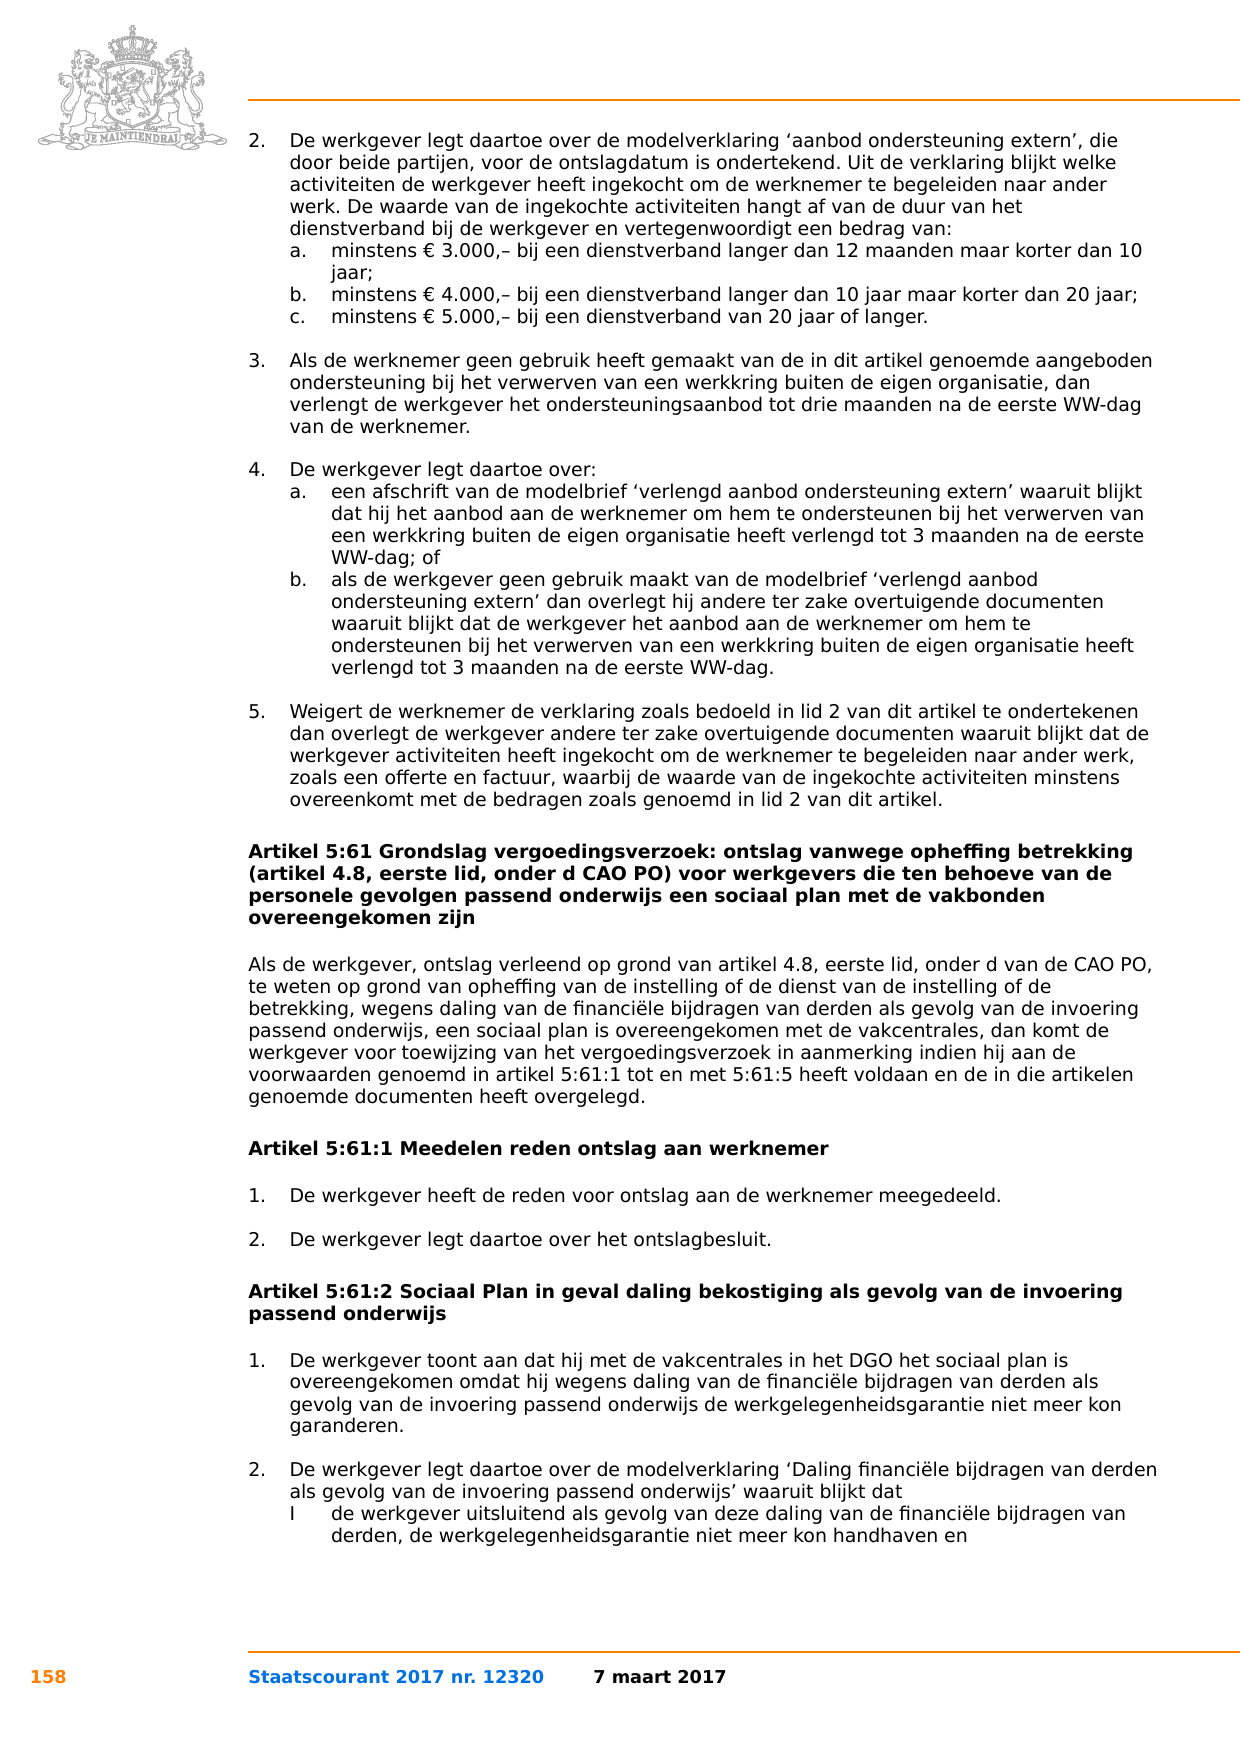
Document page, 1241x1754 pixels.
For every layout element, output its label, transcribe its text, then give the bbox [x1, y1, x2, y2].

text 5. Weigert de werknemer de verklaring zoals bedoeld in lid 2 van dit artikel te ondertekenen dan overlegt de werkgever andere ter zake overtuigende documenten waaruit blijkt dat de werkgever activiteiten heeft ingekocht om de werknemer te begeleiden naar ander werk, zoals een offerte en factuur, waarbij de waarde van de ingekochte activiteiten minstens overeenkomt met de bedragen zoals genoemd in lid 2 van dit artikel. [248, 701, 1163, 811]
text a. minstens € 3.000,– bij een dienstverband langer dan 12 maanden maar korter dan 10 jaar; [289, 240, 1163, 284]
text b. minstens € 4.000,– bij een dienstverband langer dan 10 jaar maar korter dan 20 jaar; [289, 284, 1163, 306]
text Als de werkgever, ontslag verleend op grond van artikel 4.8, eerste lid, onder d van de CAO PO, te weten op grond van opheffing van de instelling of de dienst van de instelling of de betrekking, wegens daling van de financiële bijdragen van derden als gevolg van de invoering passend onderwijs, een sociaal plan is overeengekomen met de vakcentrales, dan komt de werkgever voor toewijzing van het vergoedingsverzoek in aanmerking indien hij aan de voorwaarden genoemd in artikel 5:61:1 tot en met 5:61:5 heeft voldaan en de in die artikelen genoemde documenten heeft overgelegd. [248, 954, 1163, 1108]
picture [38, 25, 227, 150]
subtitle Artikel 5:61:1 Meedelen reden ontslag aan werknemer [248, 1138, 1163, 1160]
text 1. De werkgever toont aan dat hij met de vakcentrales in het DGO het sociaal plan is overeengekomen omdat hij wegens daling van de financiële bijdragen van derden als gevolg van de invoering passend onderwijs de werkgelegenheidsgarantie niet meer kon garanderen. [248, 1349, 1163, 1437]
text b. als de werkgever geen gebruik maakt van de modelbrief ‘verlengd aanbod ondersteuning extern’ dan overlegt hij andere ter zake overtuigende documenten waaruit blijkt dat de werkgever het aanbod aan de werknemer om hem te ondersteunen bij het verwerven van een werkkring buiten de eigen organisatie heeft verlengd tot 3 maanden na de eerste WW-dag. [289, 569, 1163, 679]
text 3. Als de werknemer geen gebruik heeft gemaakt van de in dit artikel genoemde aangeboden ondersteuning bij het verwerven van een werkkring buiten de eigen organisatie, dan verlengt de werkgever het ondersteuningsaanbod tot drie maanden na de eerste WW-dag van de werknemer. [248, 349, 1163, 437]
text c. minstens € 5.000,– bij een dienstverband van 20 jaar of langer. [289, 306, 1163, 328]
text a. een afschrift van de modelbrief ‘verlengd aanbod ondersteuning extern’ waaruit blijkt dat hij het aanbod aan de werknemer om hem te ondersteunen bij het verwerven van een werkkring buiten de eigen organisatie heeft verlengd tot 3 maanden na de eerste WW-dag; of [289, 481, 1163, 569]
text 2. De werkgever legt daartoe over de modelverklaring ‘Daling financiële bijdragen van derden als gevolg van de invoering passend onderwijs’ waaruit blijkt dat [248, 1459, 1163, 1503]
text 2. De werkgever legt daartoe over het ontslagbesluit. [248, 1228, 1163, 1251]
text I de werkgever uitsluitend als gevolg van deze daling van de financiële bijdragen van derden, de werkgelegenheidsgarantie niet meer kon handhaven en [289, 1503, 1163, 1547]
subtitle Artikel 5:61 Grondslag vergoedingsverzoek: ontslag vanwege opheffing betrekking (artikel 4.8, eerste lid, onder d CAO PO) voor werkgevers die ten behoeve van de personele gevolgen passend onderwijs een sociaal plan met de vakbonden overeengekomen zijn [248, 841, 1163, 929]
text 1. De werkgever heeft de reden voor ontslag aan de werknemer meegedeeld. [248, 1185, 1163, 1207]
subtitle Artikel 5:61:2 Sociaal Plan in geval daling bekostiging als gevolg van de invoering passend onderwijs [248, 1281, 1163, 1324]
text 2. De werkgever legt daartoe over de modelverklaring ‘aanbod ondersteuning extern’, die door beide partijen, voor de ontslagdatum is ondertekend. Uit de verklaring blijkt welke activiteiten de werkgever heeft ingekocht om de werknemer te begeleiden naar ander werk. De waarde van de ingekochte activiteiten hangt af van de duur van het dienstverband bij de werkgever en vertegenwoordigt een bedrag van: [248, 130, 1163, 240]
text 4. De werkgever legt daartoe over: [248, 459, 1163, 481]
